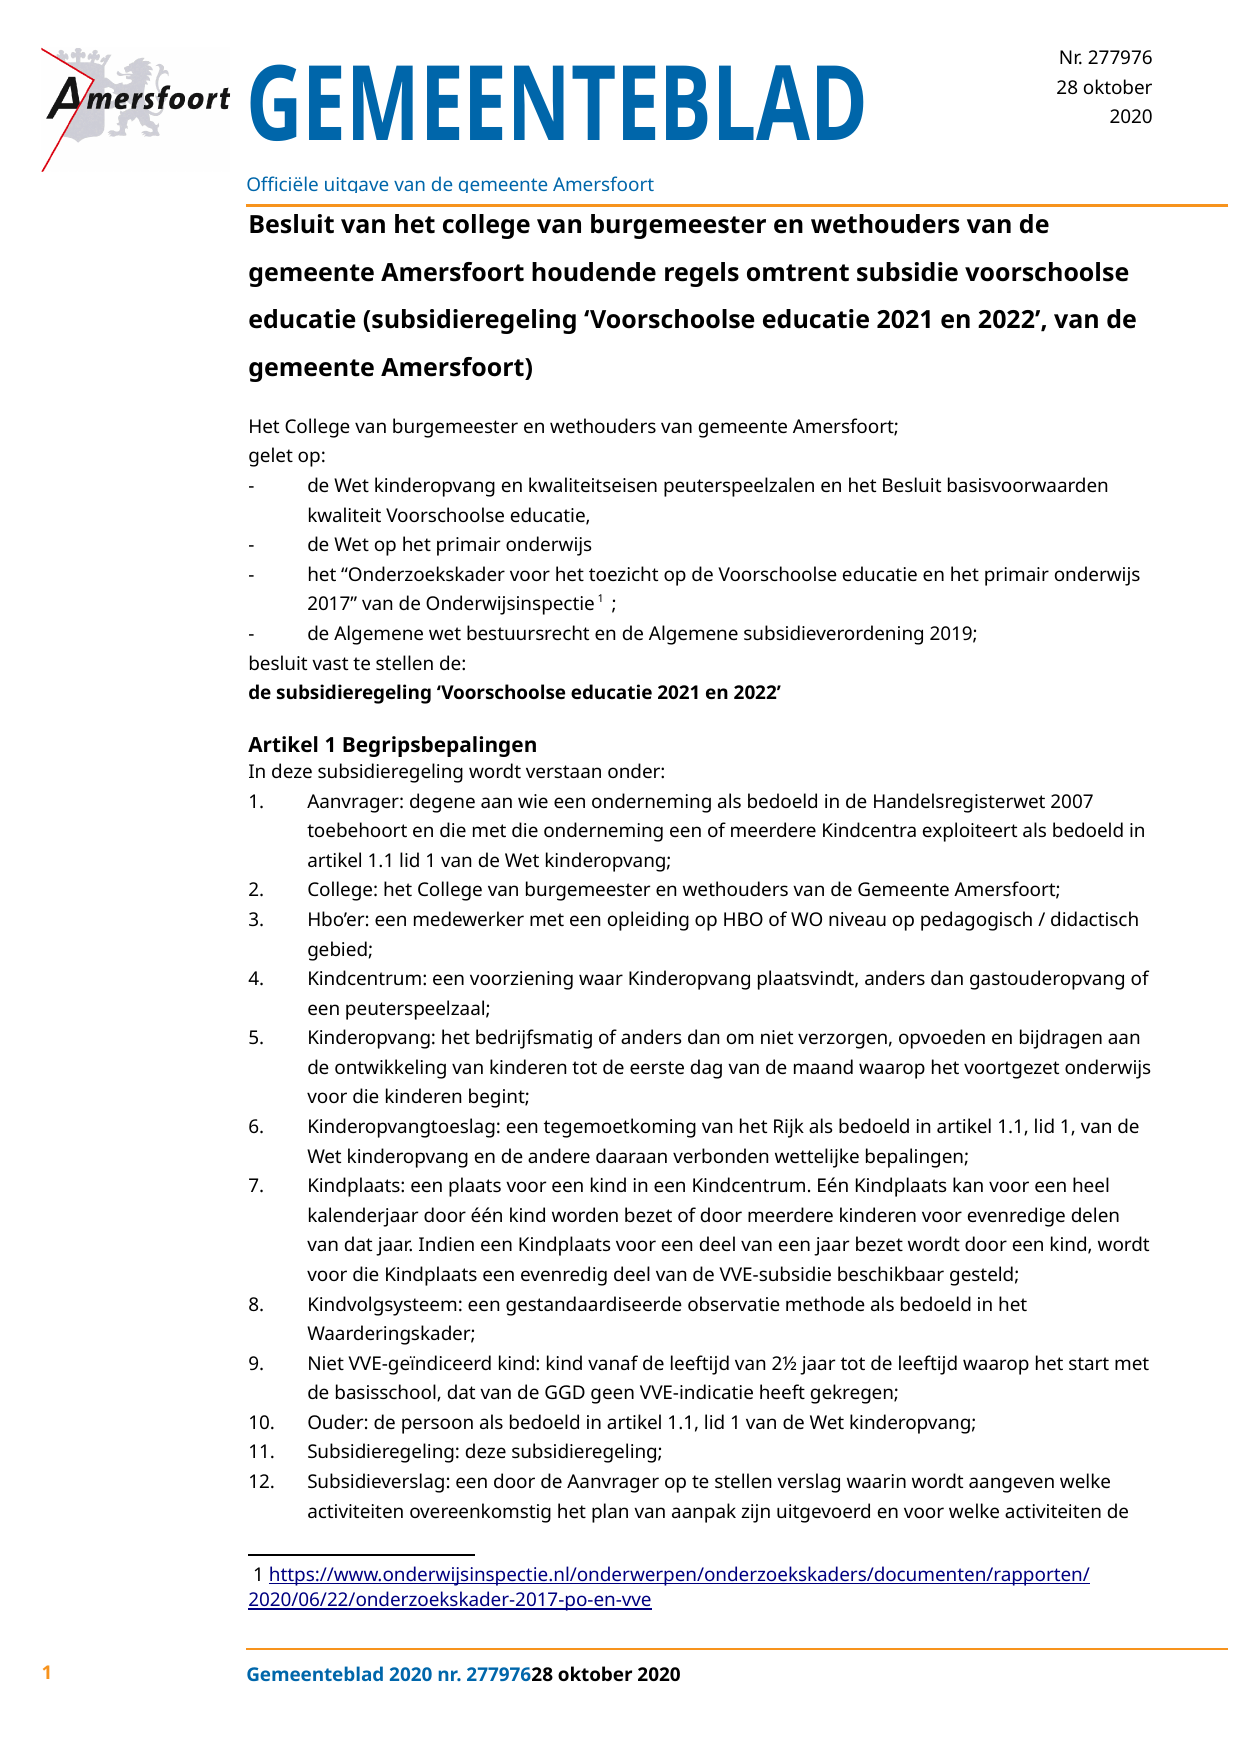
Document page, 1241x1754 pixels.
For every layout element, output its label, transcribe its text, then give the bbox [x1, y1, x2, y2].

text In deze subsidieregeling wordt verstaan onder: [248, 758, 1152, 784]
list Kindplaats: een plaats voor een kind in een Kindcentrum. Eén Kindplaats kan voor een heel kalenderjaar door één kind worden bezet of door meerdere kinderen voor evenredige delen van dat jaar. Indien een Kindplaats voor een deel van een jaar bezet wordt door een kind, wordt voor die Kindplaats een evenredig deel van de VVE-subsidie beschikbaar gesteld; [248, 1172, 1152, 1287]
text gelet op: [248, 443, 1152, 468]
list Ouder: de persoon als bedoeld in artikel 1.1, lid 1 van de Wet kinderopvang; [248, 1409, 1152, 1435]
list de Wet op het primair onderwijs [248, 531, 1152, 557]
text de subsidieregeling ‘Voorschoolse educatie 2021 en 2022’ [248, 679, 1152, 705]
list Subsidieregeling: deze subsidieregeling; [248, 1439, 1152, 1464]
list het “Onderzoekskader voor het toezicht op de Voorschoolse educatie en het primair onderwijs 2017” van de Onderwijsinspectie ; [248, 561, 1152, 616]
picture [41, 47, 231, 172]
list College: het College van burgemeester en wethouders van de Gemeente Amersfoort; [248, 877, 1152, 902]
list de Algemene wet bestuursrecht en de Algemene subsidieverordening 2019; [248, 620, 1152, 646]
list Subsidieverslag: een door de Aanvrager op te stellen verslag waarin wordt aangeven welke activiteiten overeenkomstig het plan van aanpak zijn uitgevoerd en voor welke activiteiten de [248, 1468, 1152, 1523]
list de Wet kinderopvang en kwaliteitseisen peuterspeelzalen en het Besluit basisvoorwaarden kwaliteit Voorschoolse educatie, [248, 472, 1152, 528]
text besluit vast te stellen de: [248, 650, 1152, 676]
text Het College van burgemeester en wethouders van gemeente Amersfoort; [248, 413, 1152, 439]
list Aanvrager: degene aan wie een onderneming als bedoeld in de Handelsregisterwet 2007 toebehoort en die met die onderneming een of meerdere Kindcentra exploiteert als bedoeld in artikel 1.1 lid 1 van de Wet kinderopvang; [248, 788, 1152, 873]
list Niet VVE-geïndiceerd kind: kind vanaf de leeftijd van 2½ jaar tot de leeftijd waarop het start met de basisschool, dat van de GGD geen VVE-indicatie heeft gekregen; [248, 1350, 1152, 1405]
text Artikel 1 Begripsbepalingen [248, 730, 1152, 758]
list Hbo’er: een medewerker met een opleiding op HBO of WO niveau op pedagogisch / didactisch gebied; [248, 906, 1152, 961]
list Kinderopvangtoeslag: een tegemoetkoming van het Rijk als bedoeld in artikel 1.1, lid 1, van de Wet kinderopvang en de andere daaraan verbonden wettelijke bepalingen; [248, 1113, 1152, 1168]
list Kindcentrum: een voorziening waar Kinderopvang plaatsvindt, anders dan gastouderopvang of een peuterspeelzaal; [248, 965, 1152, 1021]
text Besluit van het college van burgemeester en wethouders van de gemeente Amersfoort houdende regels omtrent subsidie voorschoolse educatie (subsidieregeling ‘Voorschoolse educatie 2021 en 2022’, van de gemeente Amersfoort) [248, 207, 1152, 384]
list Kinderopvang: het bedrijfsmatig of anders dan om niet verzorgen, opvoeden en bijdragen aan de ontwikkeling van kinderen tot de eerste dag van de maand waarop het voortgezet onderwijs voor die kinderen begint; [248, 1024, 1152, 1109]
list Kindvolgsysteem: een gestandaardiseerde observatie methode als bedoeld in het Waarderingskader; [248, 1291, 1152, 1346]
list https://www.onderwijsinspectie.nl/onderwerpen/onderzoekskaders/documenten/rapporten/2020/06/22/onderzoekskader-2017-po-en-vve [248, 1561, 1152, 1612]
